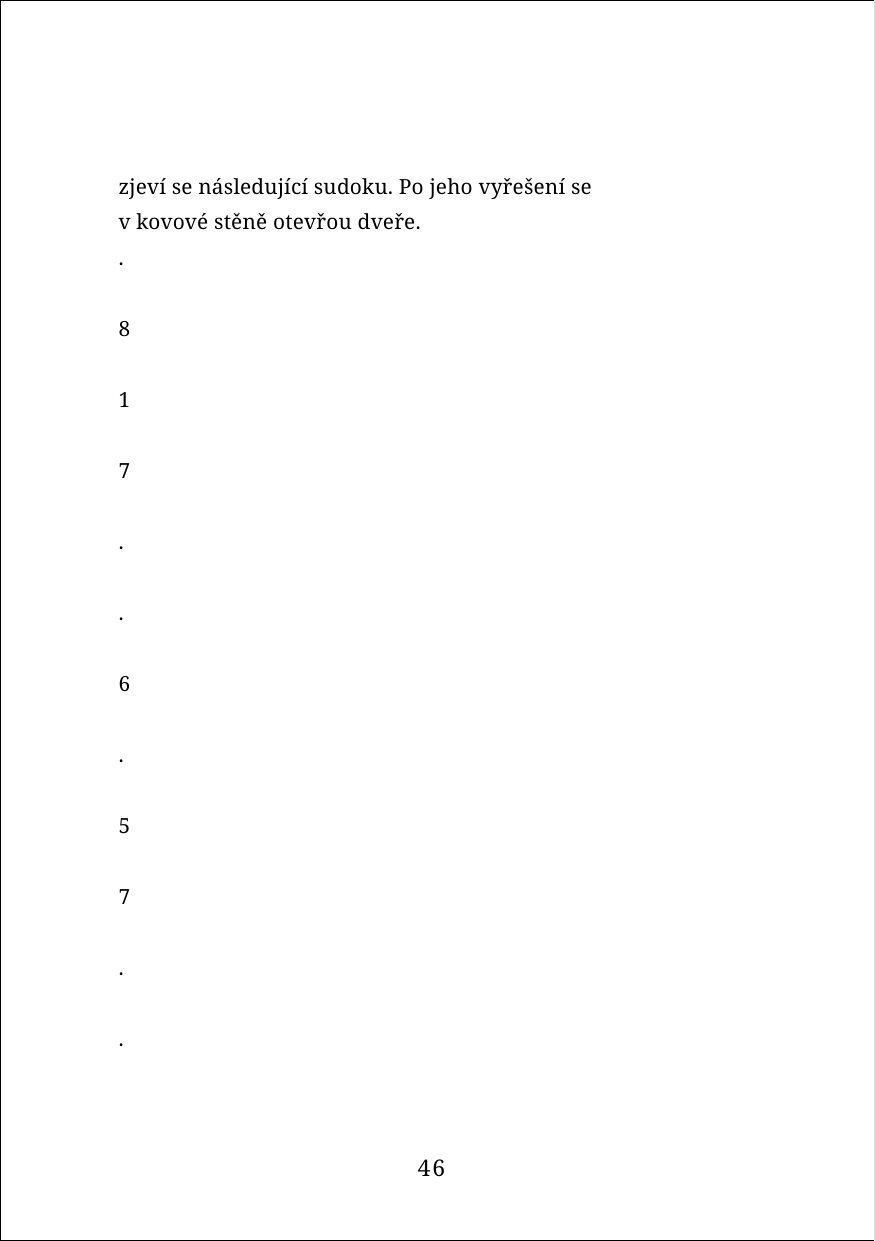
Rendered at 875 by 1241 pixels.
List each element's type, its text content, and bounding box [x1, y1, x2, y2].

text zjeví se následující sudoku. Po jeho vyřešení se v kovové stěně otevřou dveře. . 8 1 7 . . 6 . 5 7 . . [118, 172, 756, 1088]
